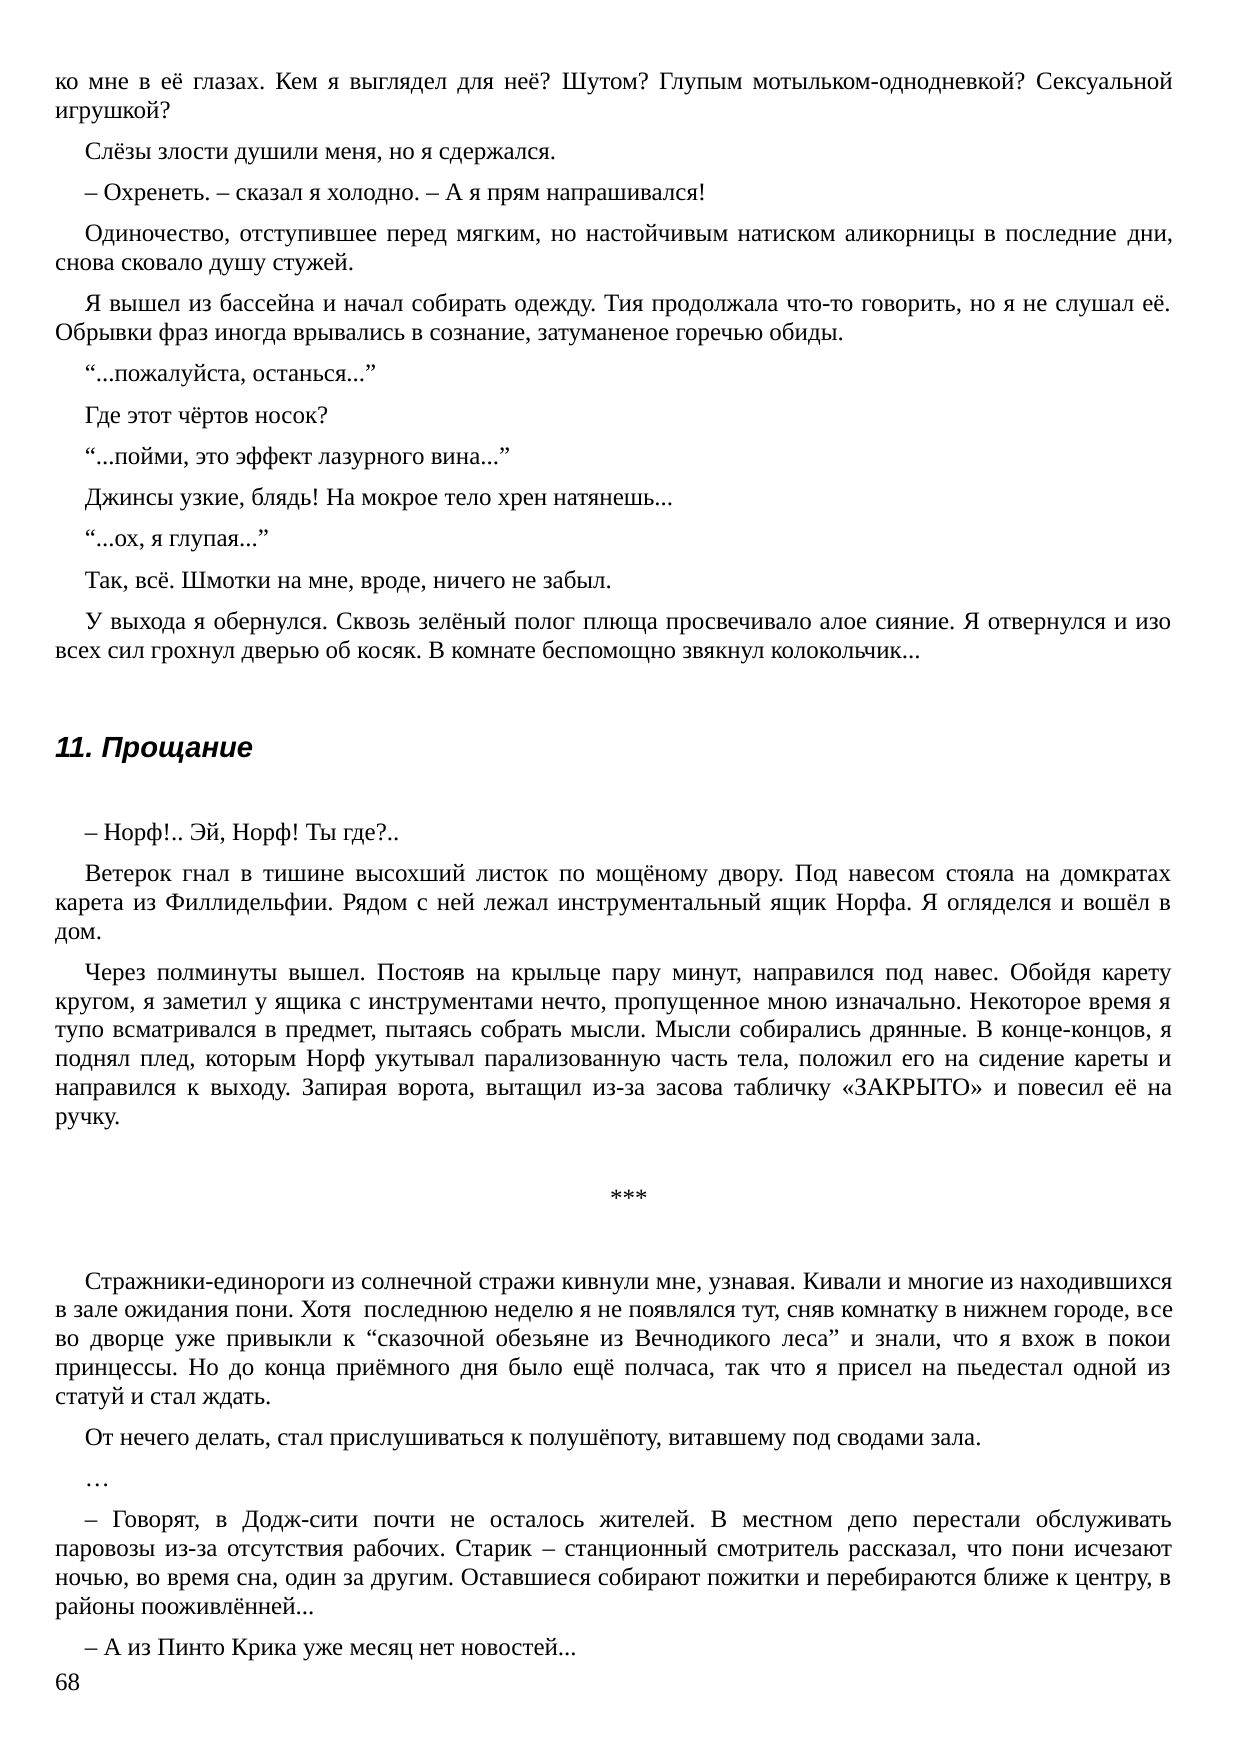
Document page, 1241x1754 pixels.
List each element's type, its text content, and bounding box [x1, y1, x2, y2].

text У выхода я обернулся. Сквозь зелёный полог плюща просвечивало алое сияние. Я отвернулся и изо всех сил грохнул дверью об косяк. В комнате беспомощно звякнул колокольчик... [55, 606, 1173, 663]
text Джинсы узкие, блядь! На мокрое тело хрен натянешь... [55, 482, 1173, 511]
text “...пойми, это эффект лазурного вина...” [55, 441, 1173, 470]
text ко мне в её глазах. Кем я выглядел для неё? Шутом? Глупым мотыльком-однодневкой? Сексуальной игрушкой? [55, 66, 1173, 123]
text Ветерок гнал в тишине высохший листок по мощёному двору. Под навесом стояла на домкратах карета из Филлидельфии. Рядом с ней лежал инструментальный ящик Норфа. Я огляделся и вошёл в дом. [55, 858, 1173, 944]
text – Охренеть. – сказал я холодно. – А я прям напрашивался! [55, 177, 1173, 206]
text “...ох, я глупая...” [55, 523, 1173, 552]
text От нечего делать, стал прислушиваться к полушёпоту, витавшему под сводами зала. [55, 1422, 1173, 1451]
text Где этот чёртов носок? [55, 400, 1173, 428]
text Слёзы злости душили меня, но я сдержался. [55, 136, 1173, 165]
text – Норф!.. Эй, Норф! Ты где?.. [55, 817, 1173, 846]
text – А из Пинто Крика уже месяц нет новостей... [55, 1632, 1173, 1661]
text – Говорят, в Додж-сити почти не осталось жителей. В местном депо перестали обслуживать паровозы из-за отсутствия рабочих. Старик – станционный смотритель рассказал, что пони исчезают ночью, во время сна, один за другим. Оставшиеся собирают пожитки и перебираются ближе к центру, в районы пооживлённей... [55, 1504, 1173, 1619]
text Стражники-единороги из солнечной стражи кивнули мне, узнавая. Кивали и многие из находившихся в зале ожидания пони. Хотя последнюю неделю я не появлялся тут, сняв комнатку в нижнем городе, все во дворце уже привыкли к “сказочной обезьяне из Вечнодикого леса” и знали, что я вхож в покои принцессы. Но до конца приёмного дня было ещё полчаса, так что я присел на пьедестал одной из статуй и стал ждать. [55, 1266, 1173, 1409]
text Я вышел из бассейна и начал собирать одежду. Тия продолжала что-то говорить, но я не слушал её. Обрывки фраз иногда врывались в сознание, затуманеное горечью обиды. [55, 288, 1173, 346]
text Через полминуты вышел. Постояв на крыльце пару минут, направился под навес. Обойдя карету кругом, я заметил у ящика с инструментами нечто, пропущенное мною изначально. Некоторое время я тупо всматривался в предмет, пытаясь собрать мысли. Мысли собирались дрянные. В конце-концов, я поднял плед, которым Норф укутывал парализованную часть тела, положил его на сидение кареты и направился к выходу. Запирая ворота, вытащил из-за засова табличку «ЗАКРЫТО» и повесил её на ручку. [55, 957, 1173, 1129]
text Одиночество, отступившее перед мягким, но настойчивым натиском аликорницы в последние дни, снова сковало душу стужей. [55, 218, 1173, 276]
text “...пожалуйста, останься...” [55, 358, 1173, 387]
text … [55, 1463, 1173, 1492]
text Так, всё. Шмотки на мне, вроде, ничего не забыл. [55, 565, 1173, 593]
subtitle 11. Прощание [55, 730, 1173, 763]
text *** [55, 1183, 1173, 1212]
